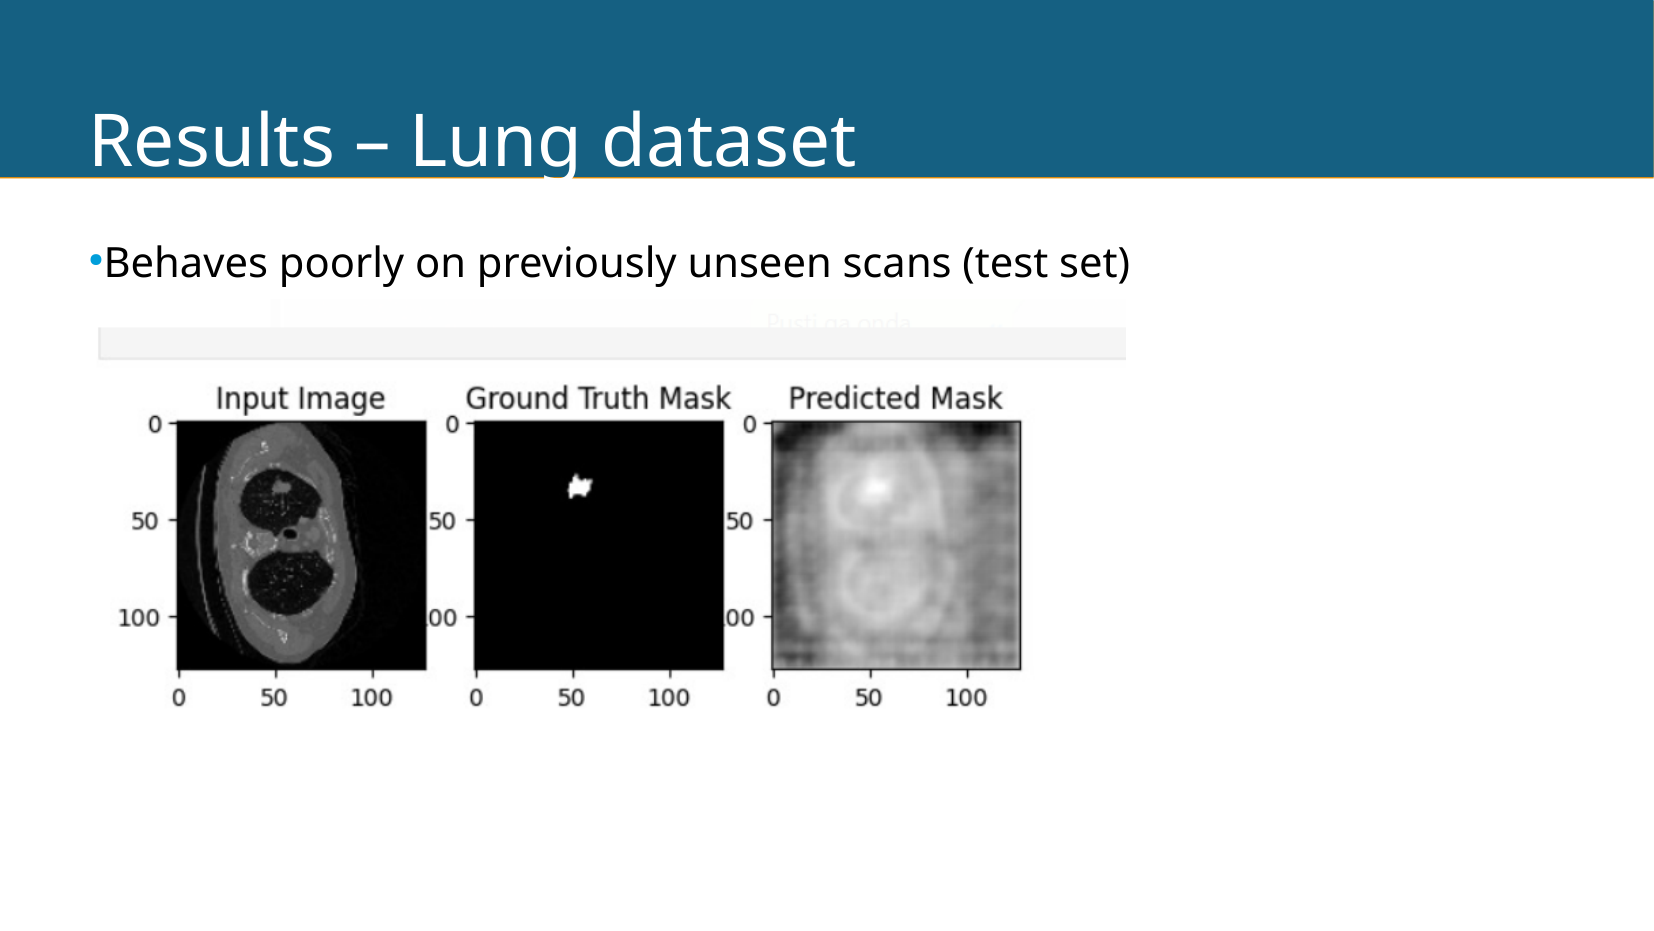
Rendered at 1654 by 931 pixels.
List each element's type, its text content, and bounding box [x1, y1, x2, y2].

text_box Behaves poorly on previously unseen scans (test set) [88, 236, 1565, 385]
picture [63, 299, 1126, 763]
text_box Results – Lung dataset [88, 0, 1565, 182]
